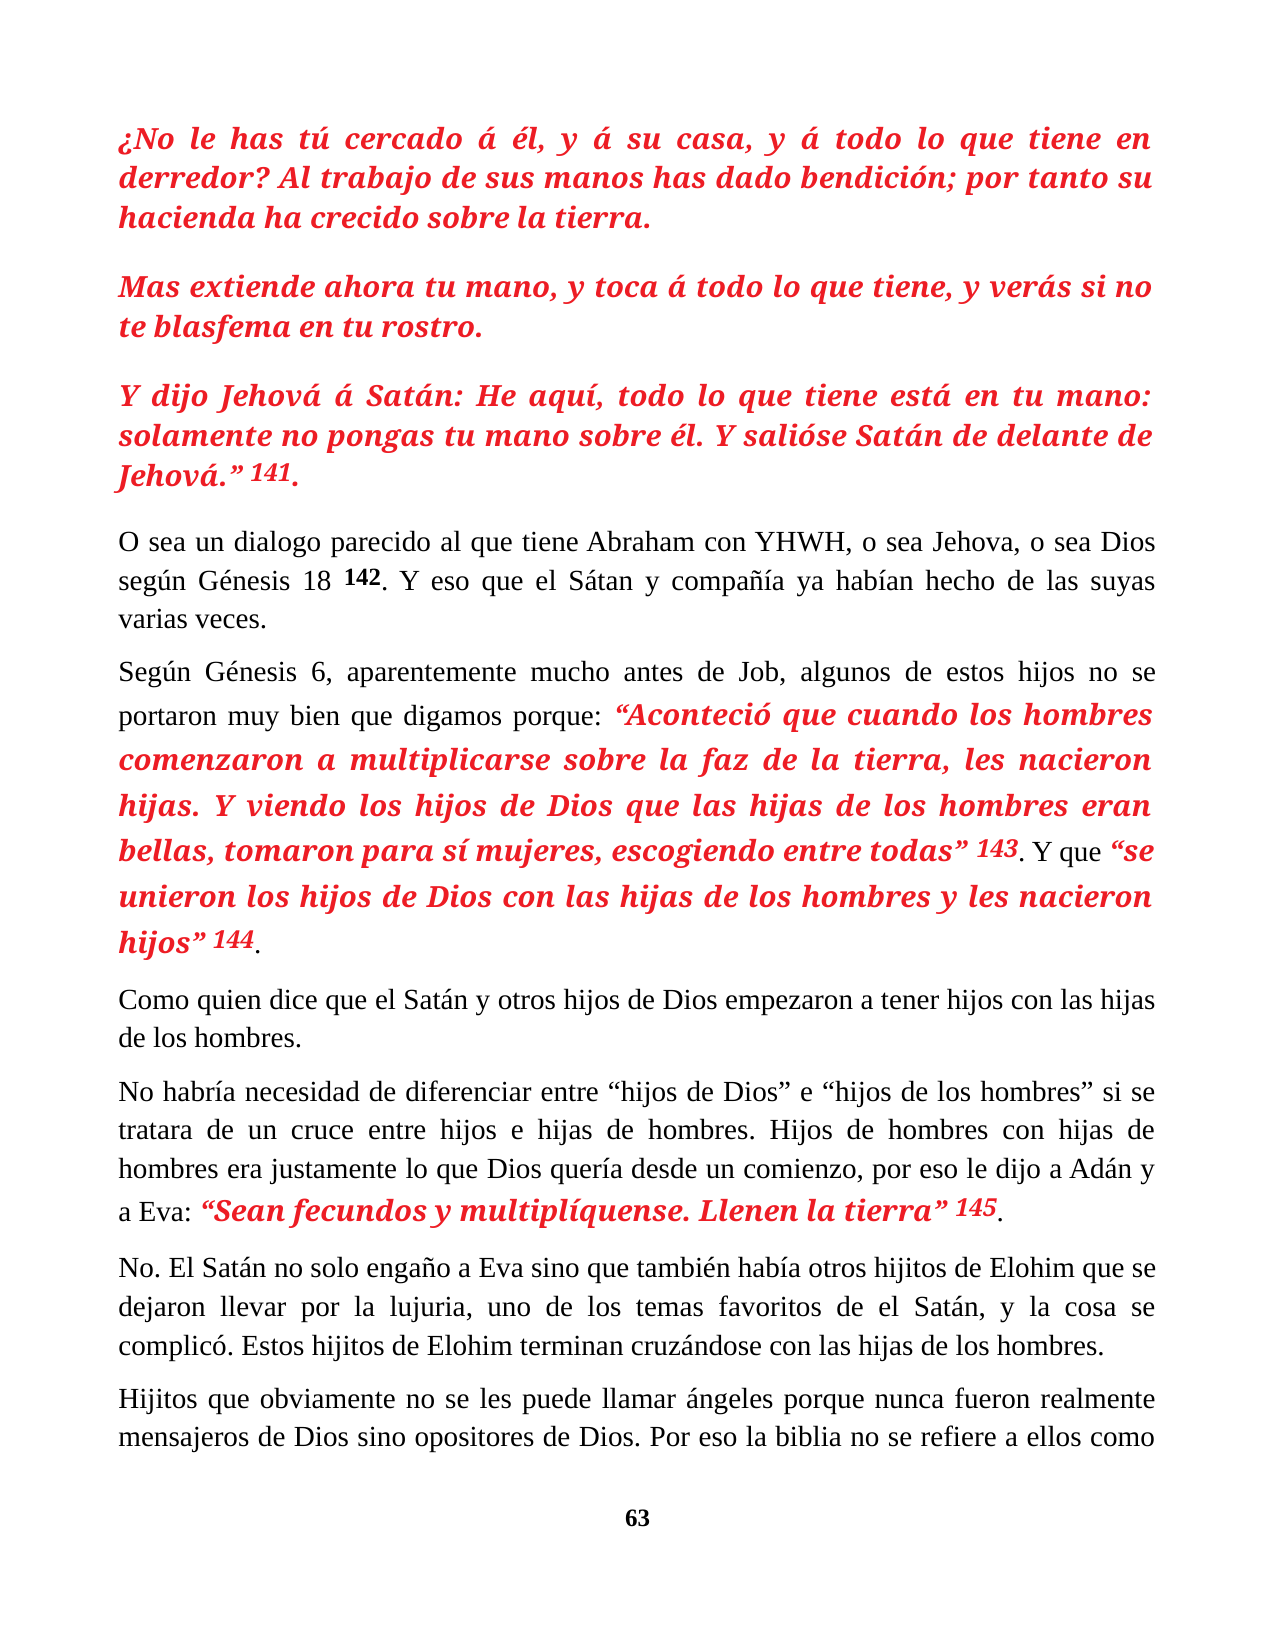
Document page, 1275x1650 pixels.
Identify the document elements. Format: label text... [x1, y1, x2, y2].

text O sea un dialogo parecido al que tiene Abraham con YHWH, o sea Jehova, o sea Dios según Génesis 18 . Y eso que el Sátan y compañía ya habían hecho de las suyas varias veces. [118, 524, 1157, 635]
text Y dijo Jehová á Satán: He aquí, todo lo que tiene está en tu mano: solamente no pongas tu mano sobre él. Y salióse Satán de delante de Jehová.” . [118, 376, 1157, 494]
text Hijitos que obviamente no se les puede llamar ángeles porque nunca fueron realmente mensajeros de Dios sino opositores de Dios. Por eso la biblia no se refiere a ellos como [118, 1381, 1157, 1453]
text Mas extiende ahora tu mano, y toca á todo lo que tiene, y verás si no te blasfema en tu rostro. [118, 267, 1157, 346]
text No. El Satán no solo engaño a Eva sino que también había otros hijitos de Elohim que se dejaron llevar por la lujuria, uno de los temas favoritos de el Satán, y la cosa se complicó. Estos hijitos de Elohim terminan cruzándose con las hijas de los hombres. [118, 1251, 1157, 1361]
text No habría necesidad de diferenciar entre “hijos de Dios” e “hijos de los hombres” si se tratara de un cruce entre hijos e hijas de hombres. Hijos de hombres con hijas de hombres era justamente lo que Dios quería desde un comienzo, por eso le dijo a Adán y a Eva: “Sean fecundos y multiplíquense. Llenen la tierra” . [118, 1074, 1157, 1230]
text Como quien dice que el Satán y otros hijos de Dios empezaron a tener hijos con las hijas de los hombres. [118, 982, 1157, 1054]
text Según Génesis 6, aparentemente mucho antes de Job, algunos de estos hijos no se portaron muy bien que digamos porque: “Aconteció que cuando los hombres comenzaron a multiplicarse sobre la faz de la tierra, les nacieron hijas. Y viendo los hijos de Dios que las hijas de los hombres eran bellas, tomaron para sí mujeres, escogiendo entre todas” . Y que “se unieron los hijos de Dios con las hijas de los hombres y les nacieron hijos” . [118, 654, 1157, 962]
text ¿No le has tú cercado á él, y á su casa, y á todo lo que tiene en derredor? Al trabajo de sus manos has dado bendición; por tanto su hacienda ha crecido sobre la tierra. [118, 118, 1157, 237]
